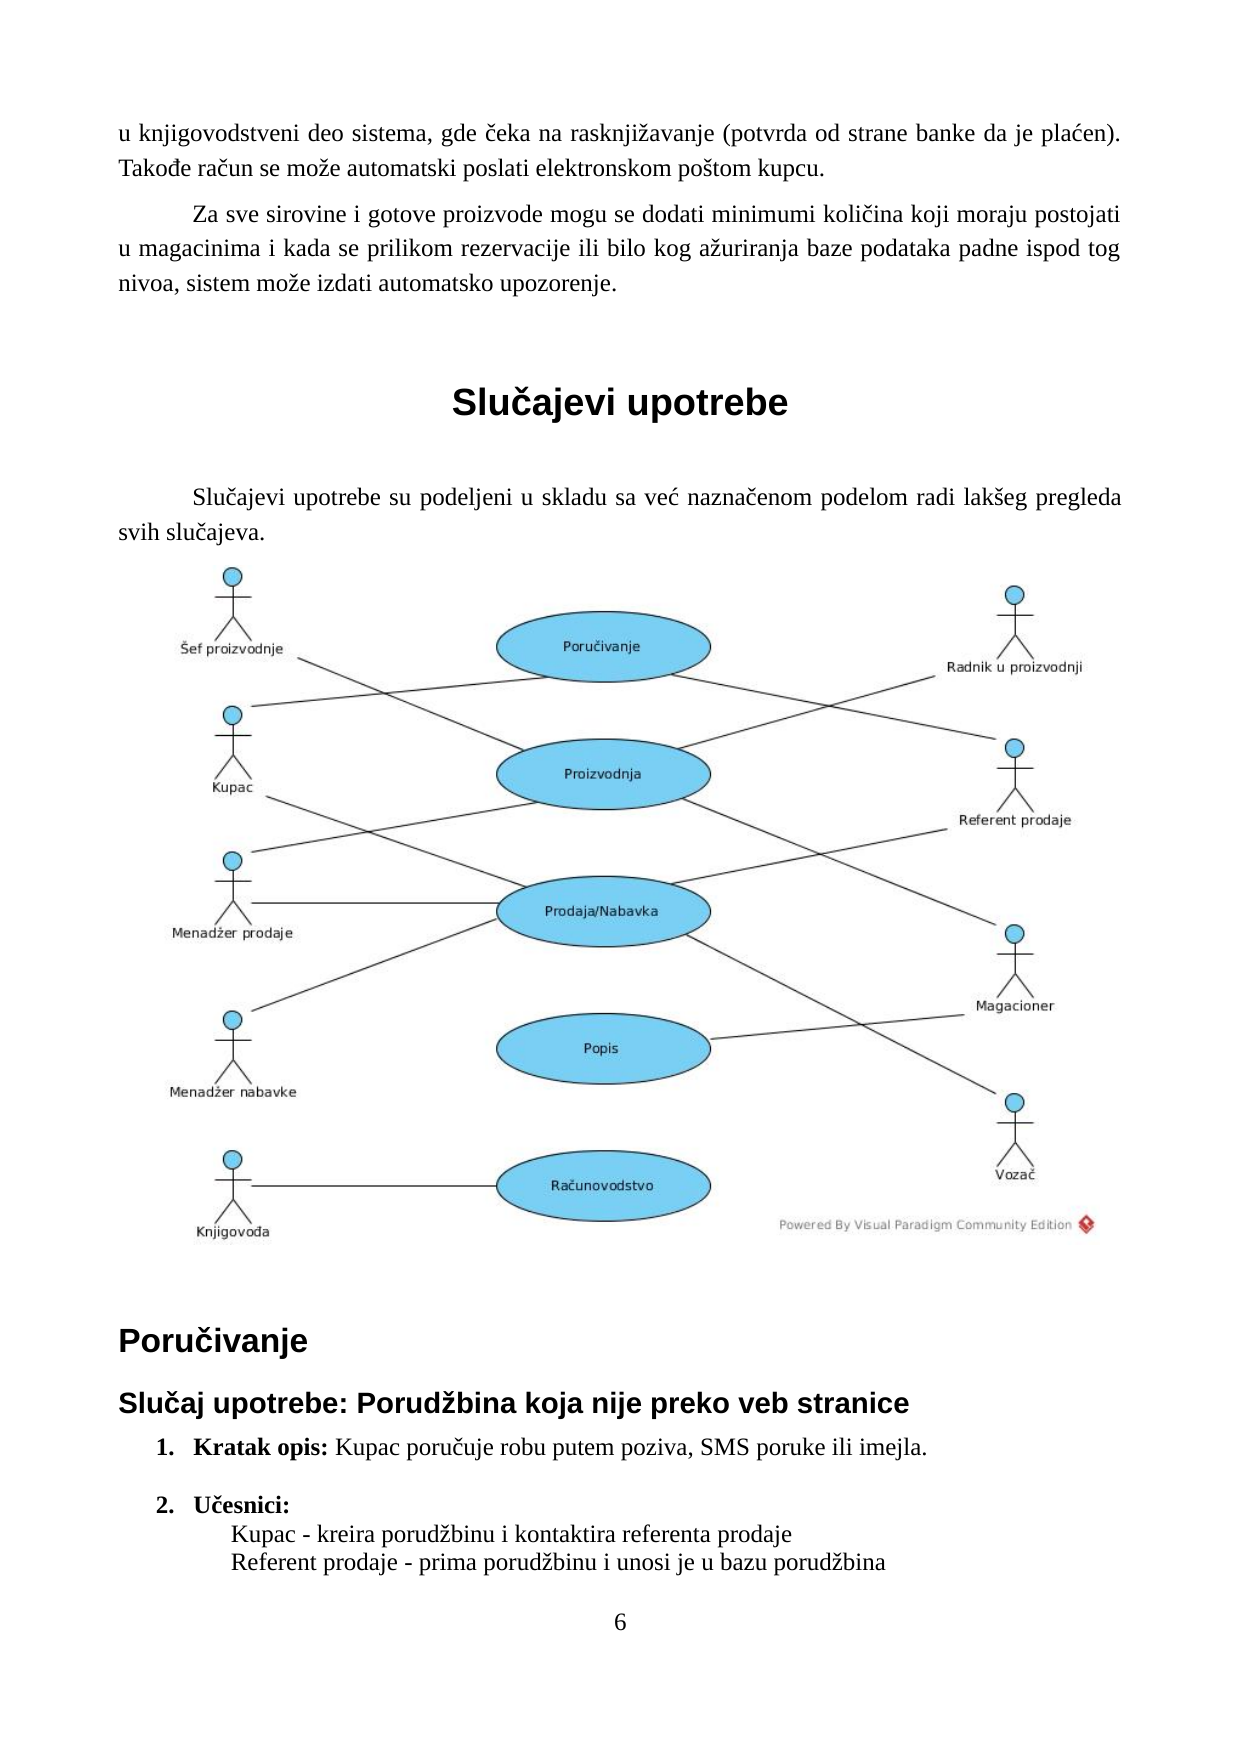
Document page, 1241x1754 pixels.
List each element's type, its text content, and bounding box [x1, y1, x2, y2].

list Referent prodaje - prima porudžbinu i unosi je u bazu porudžbina [193, 1547, 1122, 1576]
subtitle Slučaj upotrebe: Porudžbina koja nije preko veb stranice [118, 1386, 1122, 1420]
text u knjigovodstveni deo sistema, gde čeka na rasknjižavanje (potvrda od strane banke da je plaćen). Takođe račun se može automatski poslati elektronskom poštom kupcu. [118, 118, 1122, 181]
text Slučajevi upotrebe su podeljeni u skladu sa već naznačenom podelom radi lakšeg pregleda svih slučajeva. [118, 482, 1122, 545]
list Učesnici: [156, 1490, 1122, 1519]
text Za sve sirovine i gotove proizvode mogu se dodati minimumi količina koji moraju postojati u magacinima i kada se prilikom rezervacije ili bilo kog ažuriranja baze podataka padne ispod tog nivoa, sistem može izdati automatsko upozorenje. [118, 199, 1122, 297]
picture [155, 565, 1100, 1245]
list Kratak opis: Kupac poručuje robu putem poziva, SMS poruke ili imejla. [156, 1432, 1122, 1461]
subtitle Slučajevi upotrebe [118, 380, 1122, 423]
list Kupac - kreira porudžbinu i kontaktira referenta prodaje [193, 1519, 1122, 1547]
subtitle Poručivanje [118, 1320, 1122, 1359]
